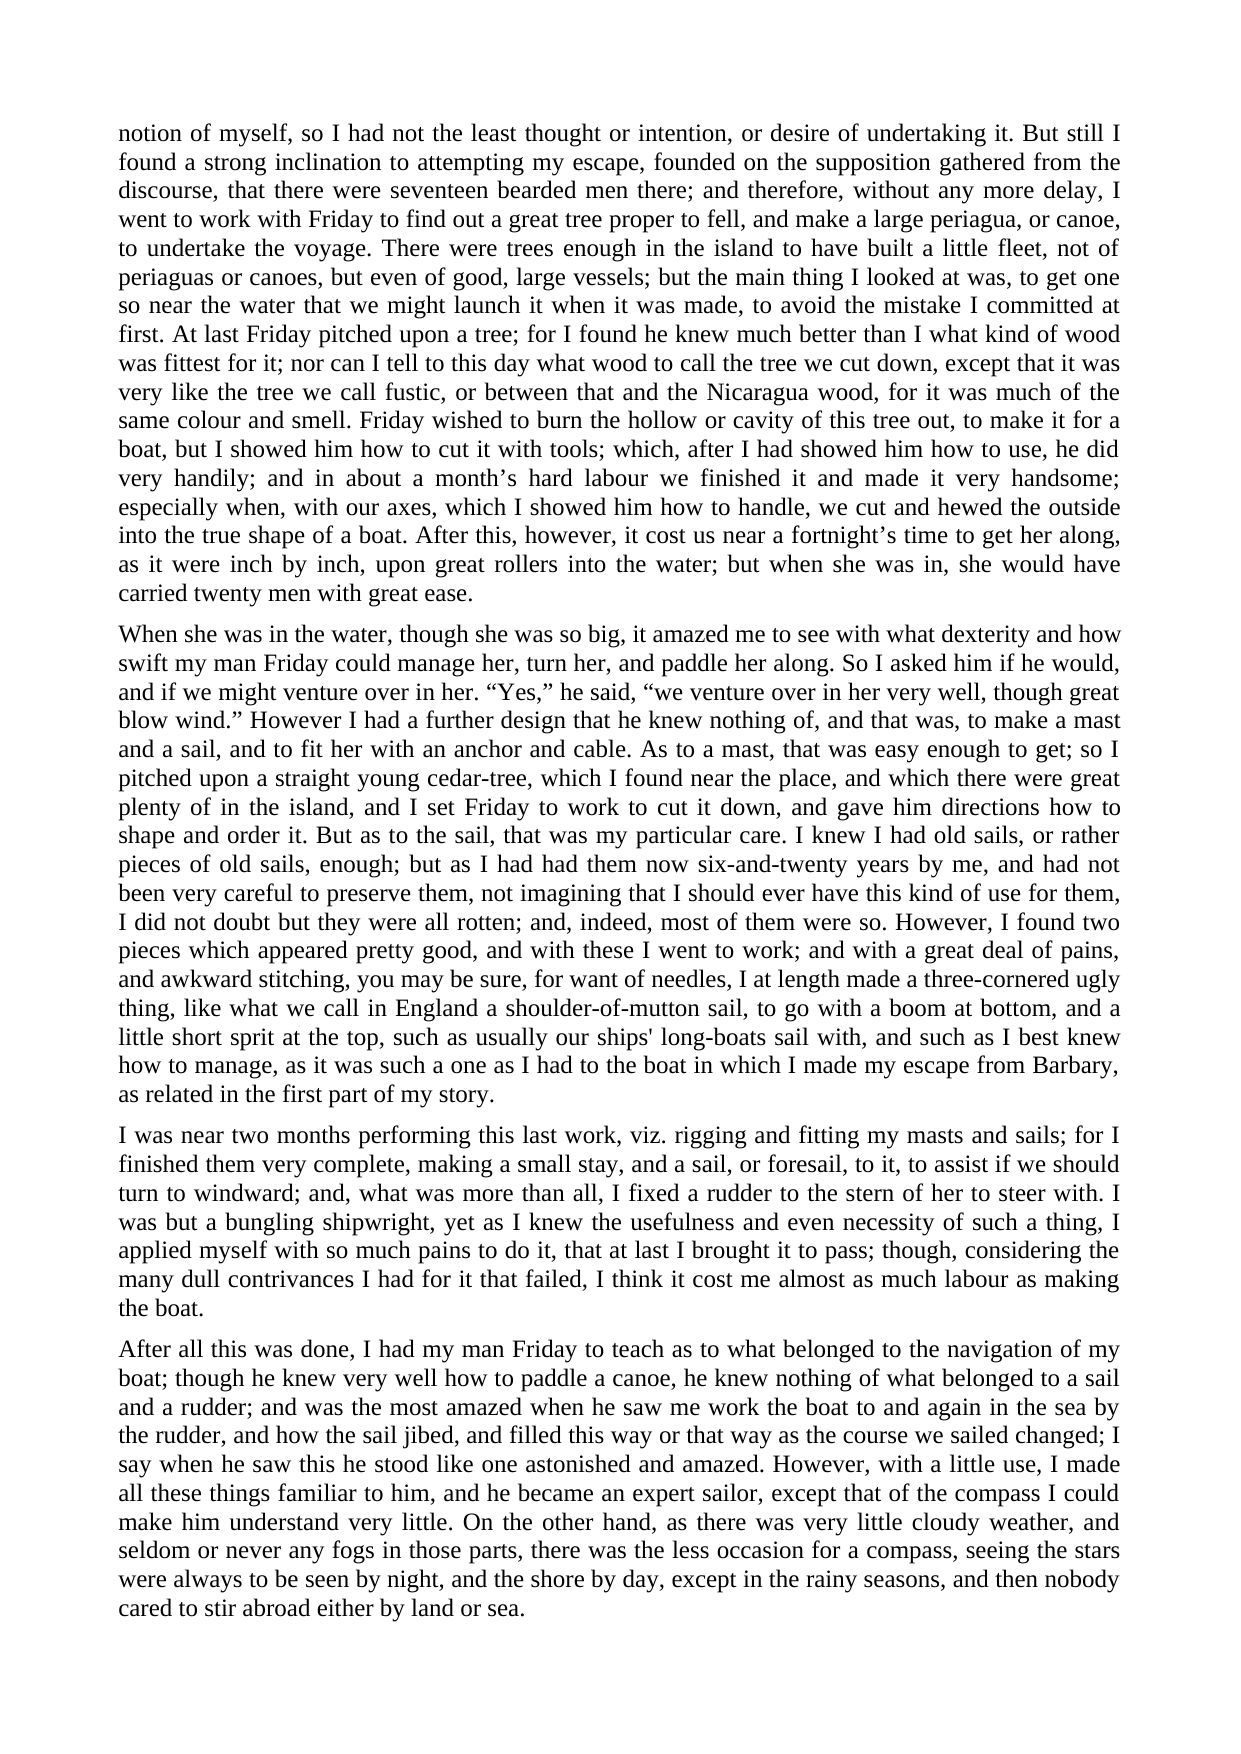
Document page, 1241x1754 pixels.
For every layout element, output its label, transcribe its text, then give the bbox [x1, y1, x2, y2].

text When she was in the water, though she was so big, it amazed me to see with what dexterity and how swift my man Friday could manage her, turn her, and paddle her along. So I asked him if he would, and if we might venture over in her. “Yes,” he said, “we venture over in her very well, though great blow wind.” However I had a further design that he knew nothing of, and that was, to make a mast and a sail, and to fit her with an anchor and cable. As to a mast, that was easy enough to get; so I pitched upon a straight young cedar-tree, which I found near the place, and which there were great plenty of in the island, and I set Friday to work to cut it down, and gave him directions how to shape and order it. But as to the sail, that was my particular care. I knew I had old sails, or rather pieces of old sails, enough; but as I had had them now six-and-twenty years by me, and had not been very careful to preserve them, not imagining that I should ever have this kind of use for them, I did not doubt but they were all rotten; and, indeed, most of them were so. However, I found two pieces which appeared pretty good, and with these I went to work; and with a great deal of pains, and awkward stitching, you may be sure, for want of needles, I at length made a three-cornered ugly thing, like what we call in England a shoulder-of-mutton sail, to go with a boom at bottom, and a little short sprit at the top, such as usually our ships' long-boats sail with, and such as I best knew how to manage, as it was such a one as I had to the boat in which I made my escape from Barbary, as related in the first part of my story. [118, 619, 1122, 1108]
text notion of myself, so I had not the least thought or intention, or desire of undertaking it. But still I found a strong inclination to attempting my escape, founded on the supposition gathered from the discourse, that there were seventeen bearded men there; and therefore, without any more delay, I went to work with Friday to find out a great tree proper to fell, and make a large periagua, or canoe, to undertake the voyage. There were trees enough in the island to have built a little fleet, not of periaguas or canoes, but even of good, large vessels; but the main thing I looked at was, to get one so near the water that we might launch it when it was made, to avoid the mistake I committed at first. At last Friday pitched upon a tree; for I found he knew much better than I what kind of wood was fittest for it; nor can I tell to this day what wood to call the tree we cut down, except that it was very like the tree we call fustic, or between that and the Nicaragua wood, for it was much of the same colour and smell. Friday wished to burn the hollow or cavity of this tree out, to make it for a boat, but I showed him how to cut it with tools; which, after I had showed him how to use, he did very handily; and in about a month’s hard labour we finished it and made it very handsome; especially when, with our axes, which I showed him how to handle, we cut and hewed the outside into the true shape of a boat. After this, however, it cost us near a fortnight’s time to get her along, as it were inch by inch, upon great rollers into the water; but when she was in, she would have carried twenty men with great ease. [118, 118, 1122, 607]
text After all this was done, I had my man Friday to teach as to what belonged to the navigation of my boat; though he knew very well how to paddle a canoe, he knew nothing of what belonged to a sail and a rudder; and was the most amazed when he saw me work the boat to and again in the sea by the rudder, and how the sail jibed, and filled this way or that way as the course we sailed changed; I say when he saw this he stood like one astonished and amazed. However, with a little use, I made all these things familiar to him, and he became an expert sailor, except that of the compass I could make him understand very little. On the other hand, as there was very little cloudy weather, and seldom or never any fogs in those parts, there was the less occasion for a compass, seeing the stars were always to be seen by night, and the shore by day, except in the rainy seasons, and then nobody cared to stir abroad either by land or sea. [118, 1334, 1122, 1622]
text I was near two months performing this last work, viz. rigging and fitting my masts and sails; for I finished them very complete, making a small stay, and a sail, or foresail, to it, to assist if we should turn to windward; and, what was more than all, I fixed a rudder to the stern of her to steer with. I was but a bungling shipwright, yet as I knew the usefulness and even necessity of such a thing, I applied myself with so much pains to do it, that at last I brought it to pass; though, considering the many dull contrivances I had for it that failed, I think it cost me almost as much labour as making the boat. [118, 1121, 1122, 1322]
